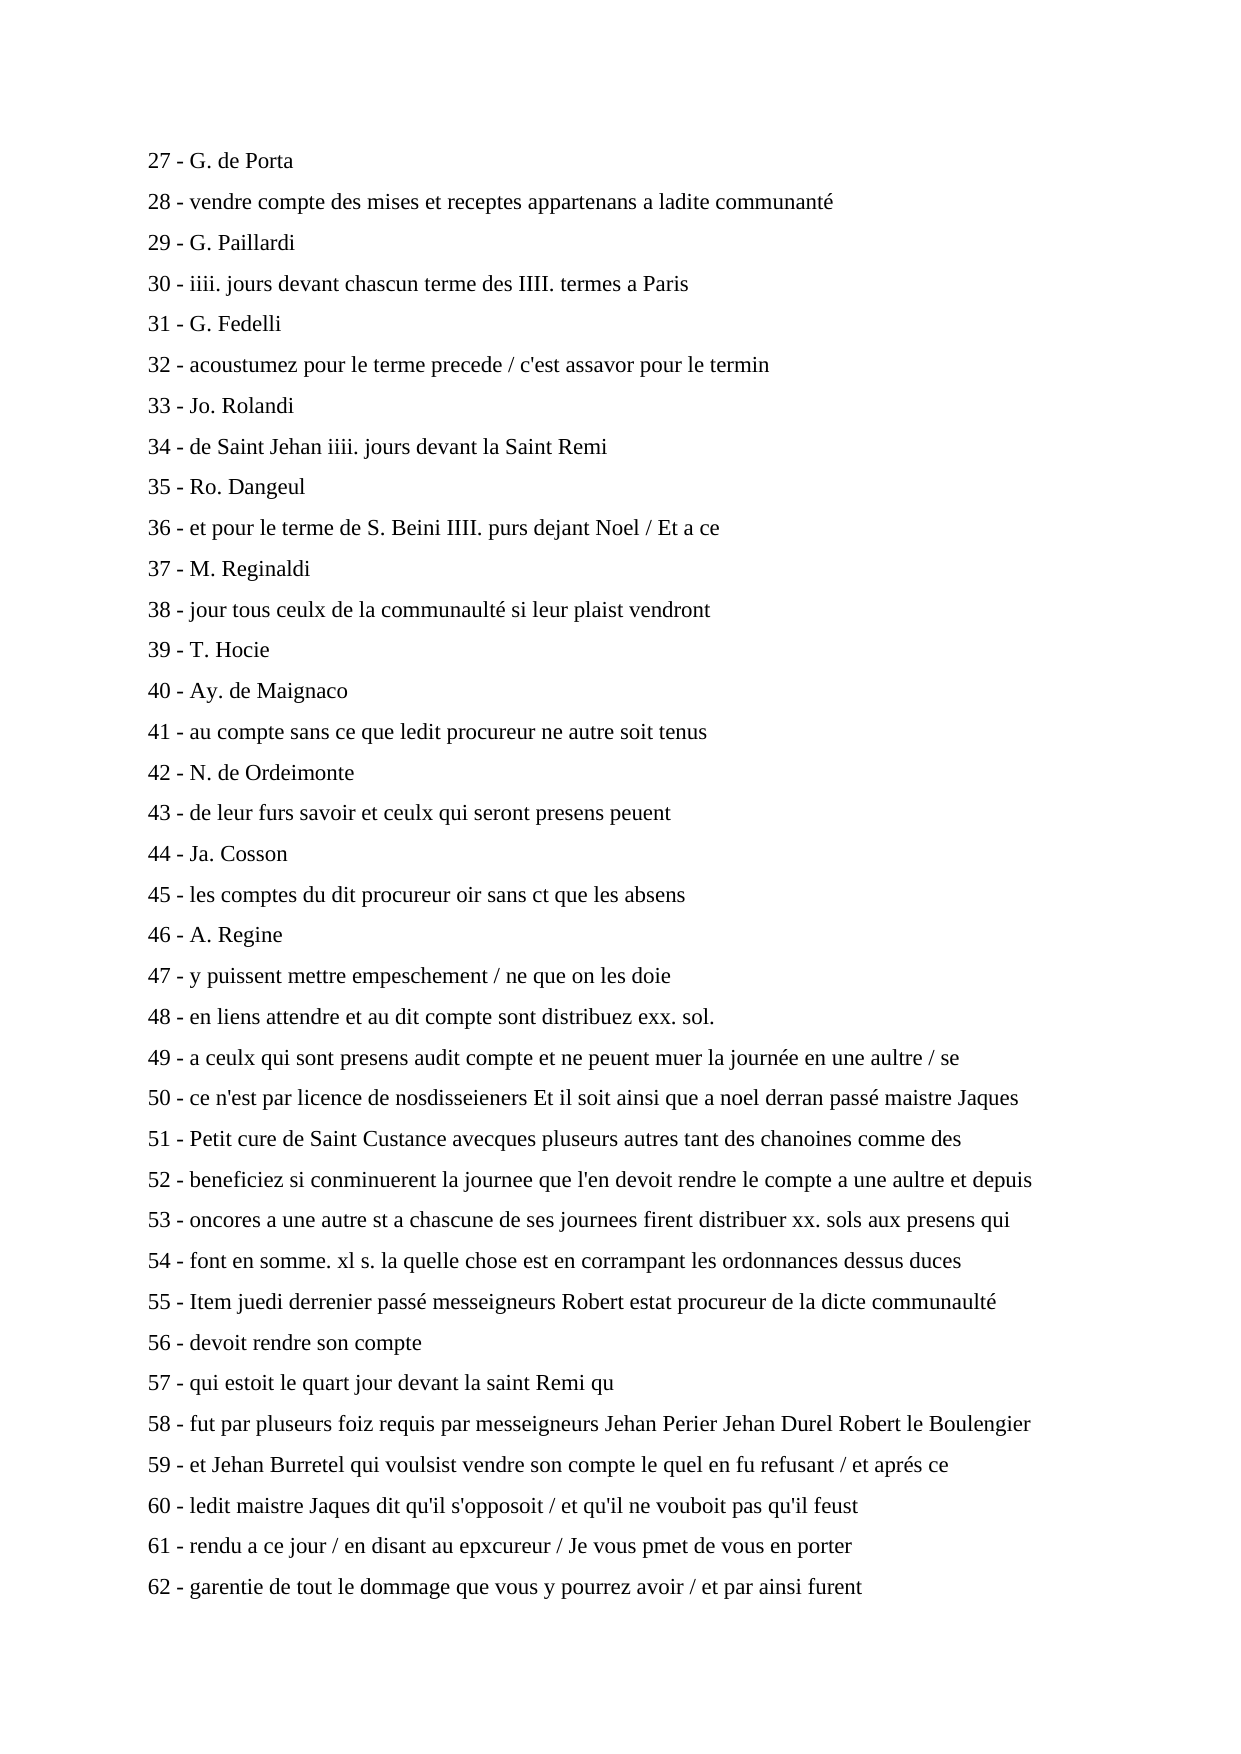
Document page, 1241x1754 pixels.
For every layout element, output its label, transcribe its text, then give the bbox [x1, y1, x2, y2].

text 38 - jour tous ceulx de la communaulté si leur plaist vendront [148, 596, 1093, 622]
text 49 - a ceulx qui sont presens audit compte et ne peuent muer la journée en une aultre / se [148, 1044, 1093, 1070]
text 52 - beneficiez si conminuerent la journee que l'en devoit rendre le compte a une aultre et depuis [148, 1166, 1093, 1192]
text 27 - G. de Porta [148, 148, 1093, 174]
text 56 - devoit rendre son compte [148, 1329, 1093, 1355]
text 47 - y puissent mettre empeschement / ne que on les doie [148, 962, 1093, 988]
text 54 - font en somme. xl s. la quelle chose est en corrampant les ordonnances dessus duces [148, 1247, 1093, 1274]
text 55 - Item juedi derrenier passé messeigneurs Robert estat procureur de la dicte communaulté [148, 1288, 1093, 1314]
text 35 - Ro. Dangeul [148, 473, 1093, 500]
text 50 - ce n'est par licence de nosdisseieners Et il soit ainsi que a noel derran passé maistre Jaques [148, 1084, 1093, 1111]
text 37 - M. Reginaldi [148, 555, 1093, 581]
text 40 - Ay. de Maignaco [148, 677, 1093, 703]
text 30 - iiii. jours devant chascun terme des IIII. termes a Paris [148, 270, 1093, 296]
text 44 - Ja. Cosson [148, 840, 1093, 866]
text 57 - qui estoit le quart jour devant la saint Remi qu [148, 1369, 1093, 1396]
text 36 - et pour le terme de S. Beini IIII. purs dejant Noel / Et a ce [148, 514, 1093, 541]
text 51 - Petit cure de Saint Custance avecques pluseurs autres tant des chanoines comme des [148, 1125, 1093, 1151]
text 31 - G. Fedelli [148, 311, 1093, 337]
text 43 - de leur furs savoir et ceulx qui seront presens peuent [148, 799, 1093, 826]
text 53 - oncores a une autre st a chascune de ses journees firent distribuer xx. sols aux presens qui [148, 1207, 1093, 1233]
text 28 - vendre compte des mises et receptes appartenans a ladite communanté [148, 188, 1093, 215]
text 32 - acoustumez pour le terme precede / c'est assavor pour le termin [148, 351, 1093, 378]
text 58 - fut par pluseurs foiz requis par messeigneurs Jehan Perier Jehan Durel Robert le Boulengier [148, 1410, 1093, 1437]
text 41 - au compte sans ce que ledit procureur ne autre soit tenus [148, 718, 1093, 744]
text 62 - garentie de tout le dommage que vous y pourrez avoir / et par ainsi furent [148, 1573, 1093, 1599]
text 48 - en liens attendre et au dit compte sont distribuez exx. sol. [148, 1003, 1093, 1029]
text 61 - rendu a ce jour / en disant au epxcureur / Je vous pmet de vous en porter [148, 1532, 1093, 1559]
text 29 - G. Paillardi [148, 229, 1093, 255]
text 39 - T. Hocie [148, 636, 1093, 663]
text 42 - N. de Ordeimonte [148, 758, 1093, 785]
text 46 - A. Regine [148, 921, 1093, 948]
text 34 - de Saint Jehan iiii. jours devant la Saint Remi [148, 433, 1093, 459]
text 60 - ledit maistre Jaques dit qu'il s'opposoit / et qu'il ne vouboit pas qu'il feust [148, 1492, 1093, 1518]
text 59 - et Jehan Burretel qui voulsist vendre son compte le quel en fu refusant / et aprés ce [148, 1451, 1093, 1477]
text 45 - les comptes du dit procureur oir sans ct que les absens [148, 881, 1093, 907]
text 33 - Jo. Rolandi [148, 392, 1093, 418]
